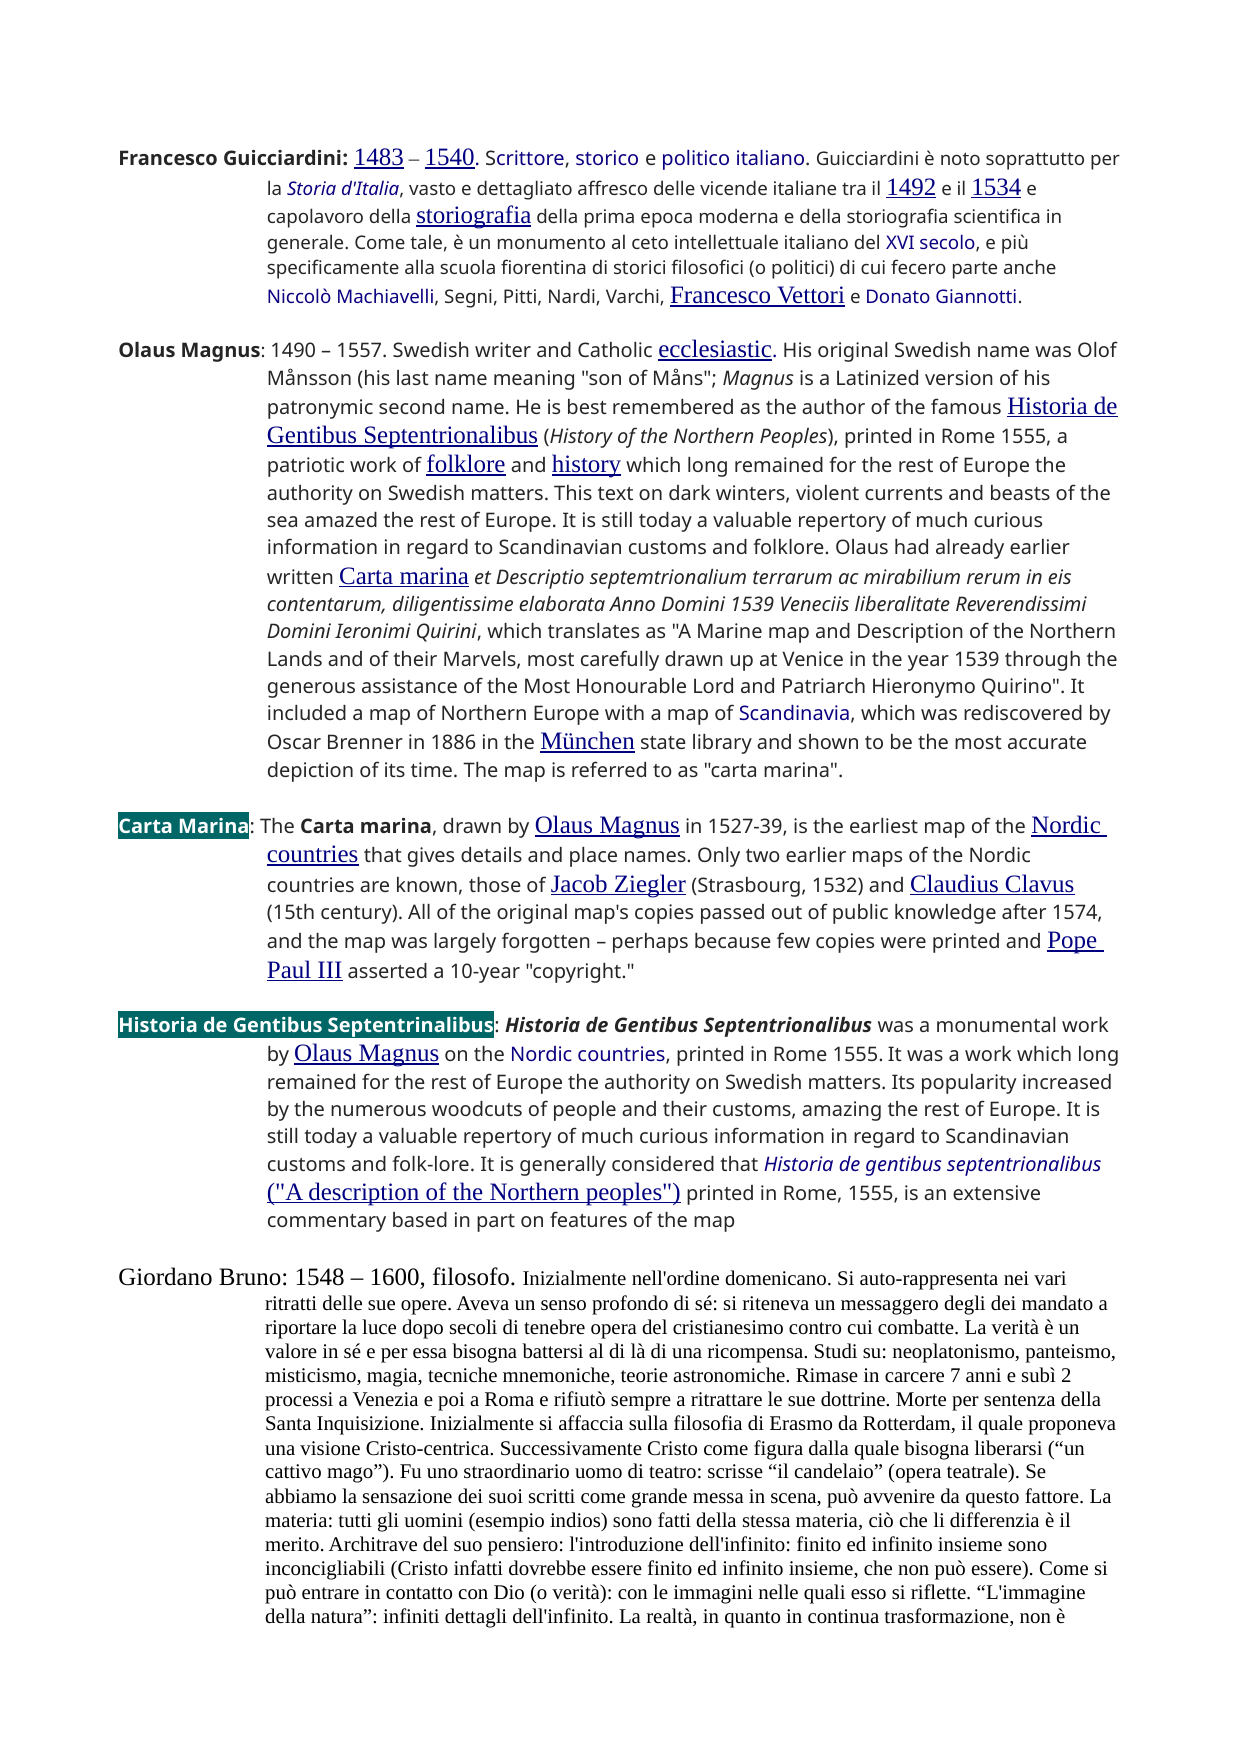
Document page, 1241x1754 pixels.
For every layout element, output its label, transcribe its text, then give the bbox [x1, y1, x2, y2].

text Francesco Guicciardini: 1483 – 1540. Scrittore, storico e politico italiano. Guicciardini è noto soprattutto per la Storia d'Italia, vasto e dettagliato affresco delle vicende italiane tra il 1492 e il 1534 e capolavoro della storiografia della prima epoca moderna e della storiografia scientifica in generale. Come tale, è un monumento al ceto intellettuale italiano del XVI secolo, e più specificamente alla scuola fiorentina di storici filosofici (o politici) di cui fecero parte anche Niccolò Machiavelli, Segni, Pitti, Nardi, Varchi, Francesco Vettori e Donato Giannotti. [118, 142, 1122, 309]
text Carta Marina: The Carta marina, drawn by Olaus Magnus in 1527-39, is the earliest map of the Nordic countries that gives details and place names. Only two earlier maps of the Nordic countries are known, those of Jacob Ziegler (Strasbourg, 1532) and Claudius Clavus (15th century). All of the original map's copies passed out of public knowledge after 1574, and the map was largely forgotten – perhaps because few copies were printed and Pope Paul III asserted a 10-year "copyright." [118, 810, 1122, 984]
text Olaus Magnus: 1490 – 1557. Swedish writer and Catholic ecclesiastic. His original Swedish name was Olof Månsson (his last name meaning "son of Måns"; Magnus is a Latinized version of his patronymic second name. He is best remembered as the author of the famous Historia de Gentibus Septentrionalibus (History of the Northern Peoples), printed in Rome 1555, a patriotic work of folklore and history which long remained for the rest of Europe the authority on Swedish matters. This text on dark winters, violent currents and beasts of the sea amazed the rest of Europe. It is still today a valuable repertory of much curious information in regard to Scandinavian customs and folklore. Olaus had already earlier written Carta marina et Descriptio septemtrionalium terrarum ac mirabilium rerum in eis contentarum, diligentissime elaborata Anno Domini 1539 Veneciis liberalitate Reverendissimi Domini Ieronimi Quirini, which translates as "A Marine map and Description of the Northern Lands and of their Marvels, most carefully drawn up at Venice in the year 1539 through the generous assistance of the Most Honourable Lord and Patriarch Hieronymo Quirino". It included a map of Northern Europe with a map of Scandinavia, which was rediscovered by Oscar Brenner in 1886 in the München state library and shown to be the most accurate depiction of its time. The map is referred to as "carta marina". [118, 334, 1122, 783]
text Historia de Gentibus Septentrinalibus: Historia de Gentibus Septentrionalibus was a monumental work by Olaus Magnus on the Nordic countries, printed in Rome 1555. It was a work which long remained for the rest of Europe the authority on Swedish matters. Its popularity increased by the numerous woodcuts of people and their customs, amazing the rest of Europe. It is still today a valuable repertory of much curious information in regard to Scandinavian customs and folk-lore. It is generally considered that Historia de gentibus septentrionalibus ("A description of the Northern peoples") printed in Rome, 1555, is an extensive commentary based in part on features of the map [118, 1011, 1122, 1233]
text Giordano Bruno: 1548 – 1600, filosofo. Inizialmente nell'ordine domenicano. Si auto-rappresenta nei vari ritratti delle sue opere. Aveva un senso profondo di sé: si riteneva un messaggero degli dei mandato a riportare la luce dopo secoli di tenebre opera del cristianesimo contro cui combatte. La verità è un valore in sé e per essa bisogna battersi al di là di una ricompensa. Studi su: neoplatonismo, panteismo, misticismo, magia, tecniche mnemoniche, teorie astronomiche. Rimase in carcere 7 anni e subì 2 processi a Venezia e poi a Roma e rifiutò sempre a ritrattare le sue dottrine. Morte per sentenza della Santa Inquisizione. Inizialmente si affaccia sulla filosofia di Erasmo da Rotterdam, il quale proponeva una visione Cristo-centrica. Successivamente Cristo come figura dalla quale bisogna liberarsi (“un cattivo mago”). Fu uno straordinario uomo di teatro: scrisse “il candelaio” (opera teatrale). Se abbiamo la sensazione dei suoi scritti come grande messa in scena, può avvenire da questo fattore. La materia: tutti gli uomini (esempio indios) sono fatti della stessa materia, ciò che li differenzia è il merito. Architrave del suo pensiero: l'introduzione dell'infinito: finito ed infinito insieme sono inconcigliabili (Cristo infatti dovrebbe essere finito ed infinito insieme, che non può essere). Come si può entrare in contatto con Dio (o verità): con le immagini nelle quali esso si riflette. “L'immagine della natura”: infiniti dettagli dell'infinito. La realtà, in quanto in continua trasformazione, non è [118, 1262, 1122, 1628]
